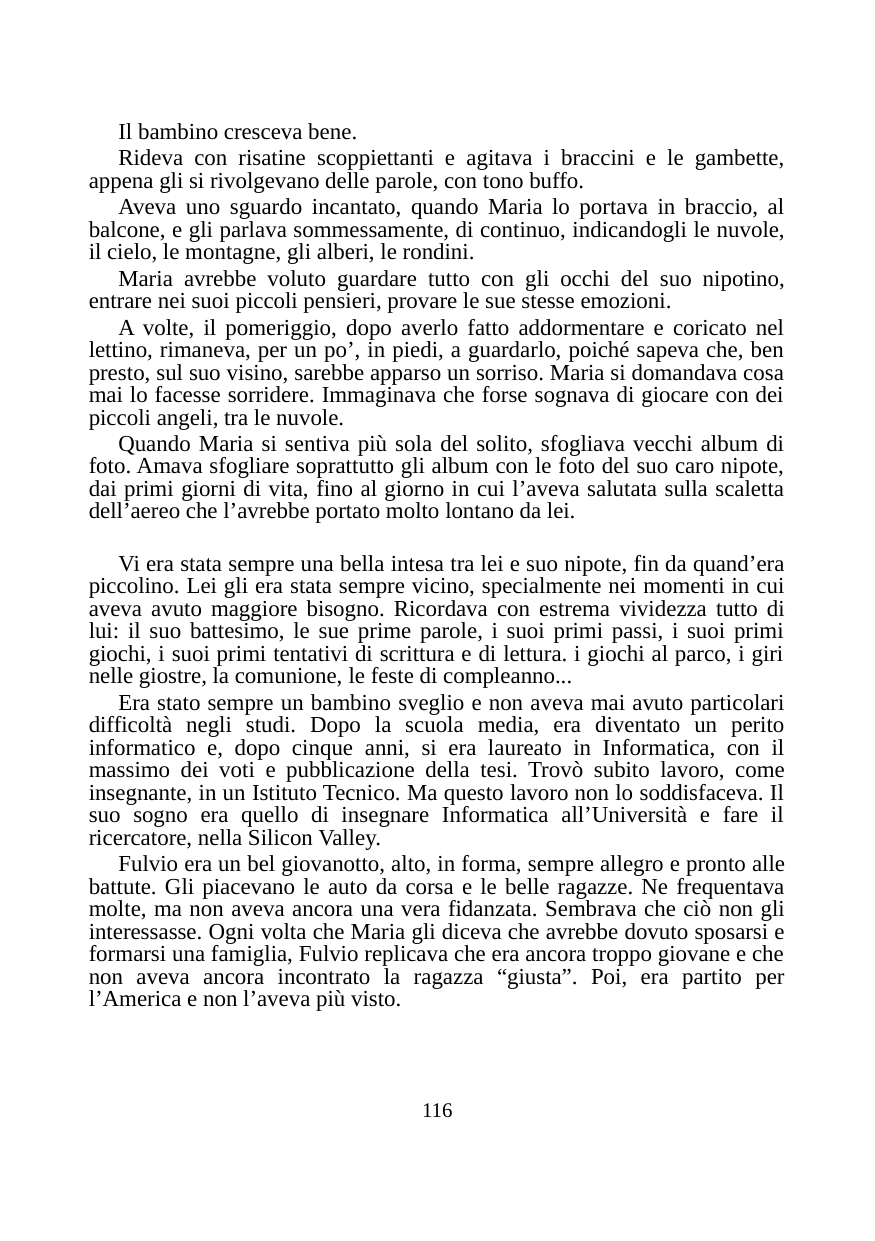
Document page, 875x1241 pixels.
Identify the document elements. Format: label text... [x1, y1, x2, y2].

text Rideva con risatine scoppiettanti e agitava i braccini e le gambette, appena gli si rivolgevano delle parole, con tono buffo. [88, 144, 786, 193]
text Vi era stata sempre una bella intesa tra lei e suo nipote, fin da quand’era piccolino. Lei gli era stata sempre vicino, specialmente nei momenti in cui aveva avuto maggiore bisogno. Ricordava con estrema vividezza tutto di lui: il suo battesimo, le sue prime parole, i suoi primi passi, i suoi primi giochi, i suoi primi tentativi di scrittura e di lettura. i giochi al parco, i giri nelle giostre, la comunione, le feste di compleanno... [88, 550, 786, 689]
text Aveva uno sguardo incantato, quando Maria lo portava in braccio, al balcone, e gli parlava sommessamente, di continuo, indicandogli le nuvole, il cielo, le montagne, gli alberi, le rondini. [88, 193, 786, 265]
text Quando Maria si sentiva più sola del solito, sfogliava vecchi album di foto. Amava sfogliare soprattutto gli album con le foto del suo caro nipote, dai primi giorni di vita, fino al giorno in cui l’aveva salutata sulla scaletta dell’aereo che l’avrebbe portato molto lontano da lei. [88, 430, 786, 524]
text A volte, il pomeriggio, dopo averlo fatto addormentare e coricato nel lettino, rimaneva, per un po’, in piedi, a guardarlo, poiché sapeva che, ben presto, sul suo visino, sarebbe apparso un sorriso. Maria si domandava cosa mai lo facesse sorridere. Immaginava che forse sognava di giocare con dei piccoli angeli, tra le nuvole. [88, 313, 786, 430]
text Il bambino cresceva bene. [88, 118, 786, 144]
text Fulvio era un bel giovanotto, alto, in forma, sempre allegro e pronto alle battute. Gli piacevano le auto da corsa e le belle ragazze. Ne frequentava molte, ma non aveva ancora una vera fidanzata. Sembrava che ciò non gli interessasse. Ogni volta che Maria gli diceva che avrebbe dovuto sposarsi e formarsi una famiglia, Fulvio replicava che era ancora troppo giovane e che non aveva ancora incontrato la ragazza “giusta”. Poi, era partito per l’America e non l’aveva più visto. [88, 850, 786, 1012]
text Maria avrebbe voluto guardare tutto con gli occhi del suo nipotino, entrare nei suoi piccoli pensieri, provare le sue stesse emozioni. [88, 265, 786, 313]
text Era stato sempre un bambino sveglio e non aveva mai avuto particolari difficoltà negli studi. Dopo la scuola media, era diventato un perito informatico e, dopo cinque anni, si era laureato in Informatica, con il massimo dei voti e pubblicazione della tesi. Trovò subito lavoro, come insegnante, in un Istituto Tecnico. Ma questo lavoro non lo soddisfaceva. Il suo sogno era quello di insegnare Informatica all’Università e fare il ricercatore, nella Silicon Valley. [88, 689, 786, 850]
